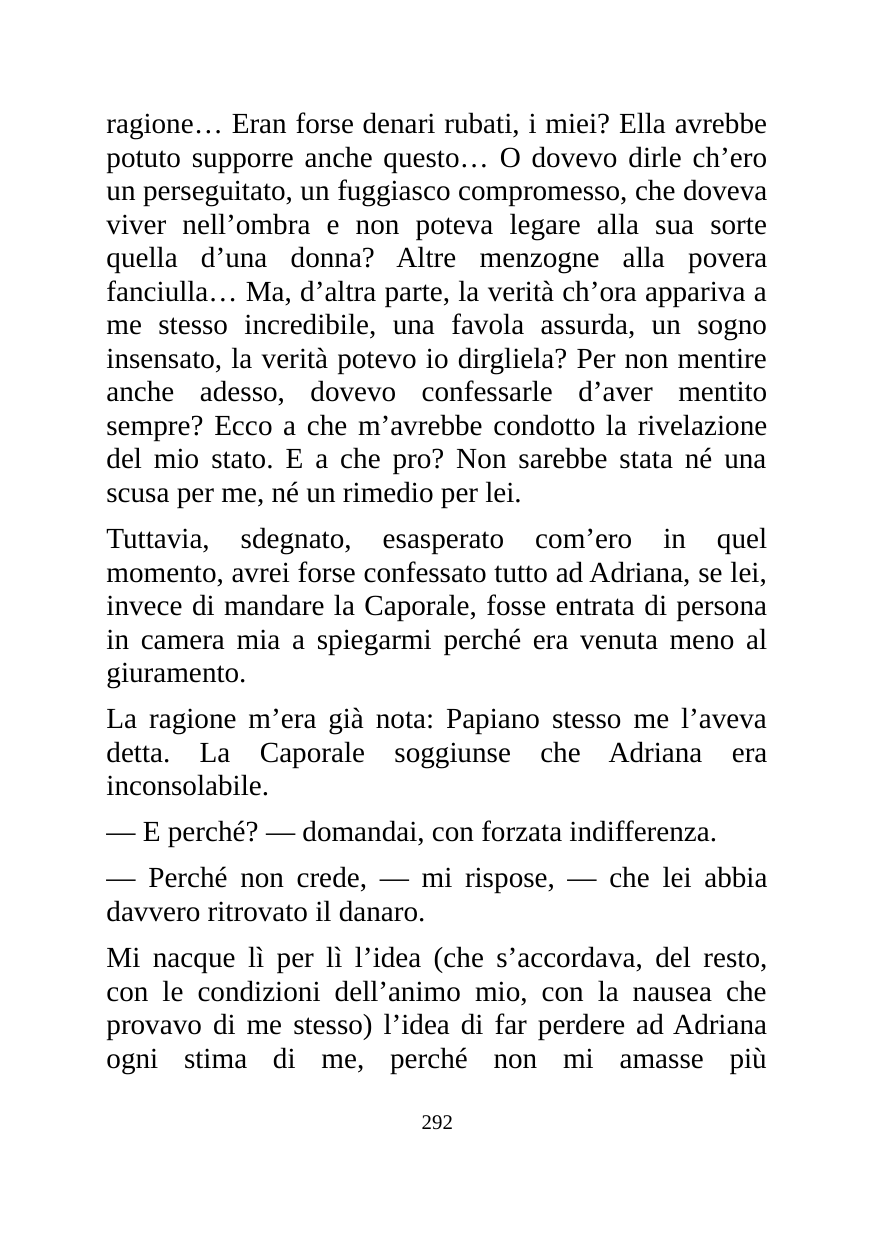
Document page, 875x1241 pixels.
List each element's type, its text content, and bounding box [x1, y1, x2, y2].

text — Perché non crede, — mi rispose, — che lei abbia davvero ritrovato il danaro. [106, 861, 768, 928]
text Tuttavia, sdegnato, esasperato com’ero in quel momento, avrei forse confessato tutto ad Adriana, se lei, invece di mandare la Caporale, fosse entrata di persona in camera mia a spiegarmi perché era venuta meno al giuramento. [106, 521, 768, 689]
text — E perché? — domandai, con forzata indifferenza. [106, 814, 768, 848]
text La ragione m’era già nota: Papiano stesso me l’aveva detta. La Caporale soggiunse che Adriana era inconsolabile. [106, 701, 768, 802]
text ragione… Eran forse denari rubati, i miei? Ella avrebbe potuto supporre anche questo… O dovevo dirle ch’ero un perseguitato, un fuggiasco compromesso, che doveva viver nell’ombra e non poteva legare alla sua sorte quella d’una donna? Altre menzogne alla povera fanciulla… Ma, d’altra parte, la verità ch’ora appariva a me stesso incredibile, una favola assurda, un sogno insensato, la verità potevo io dirgliela? Per non mentire anche adesso, dovevo confessarle d’aver mentito sempre? Ecco a che m’avrebbe condotto la rivelazione del mio stato. E a che pro? Non sarebbe stata né una scusa per me, né un rimedio per lei. [106, 106, 768, 509]
text Mi nacque lì per lì l’idea (che s’accordava, del resto, con le condizioni dell’animo mio, con la nausea che provavo di me stesso) l’idea di far perdere ad Adriana ogni stima di me, perché non mi amasse più [106, 940, 768, 1074]
